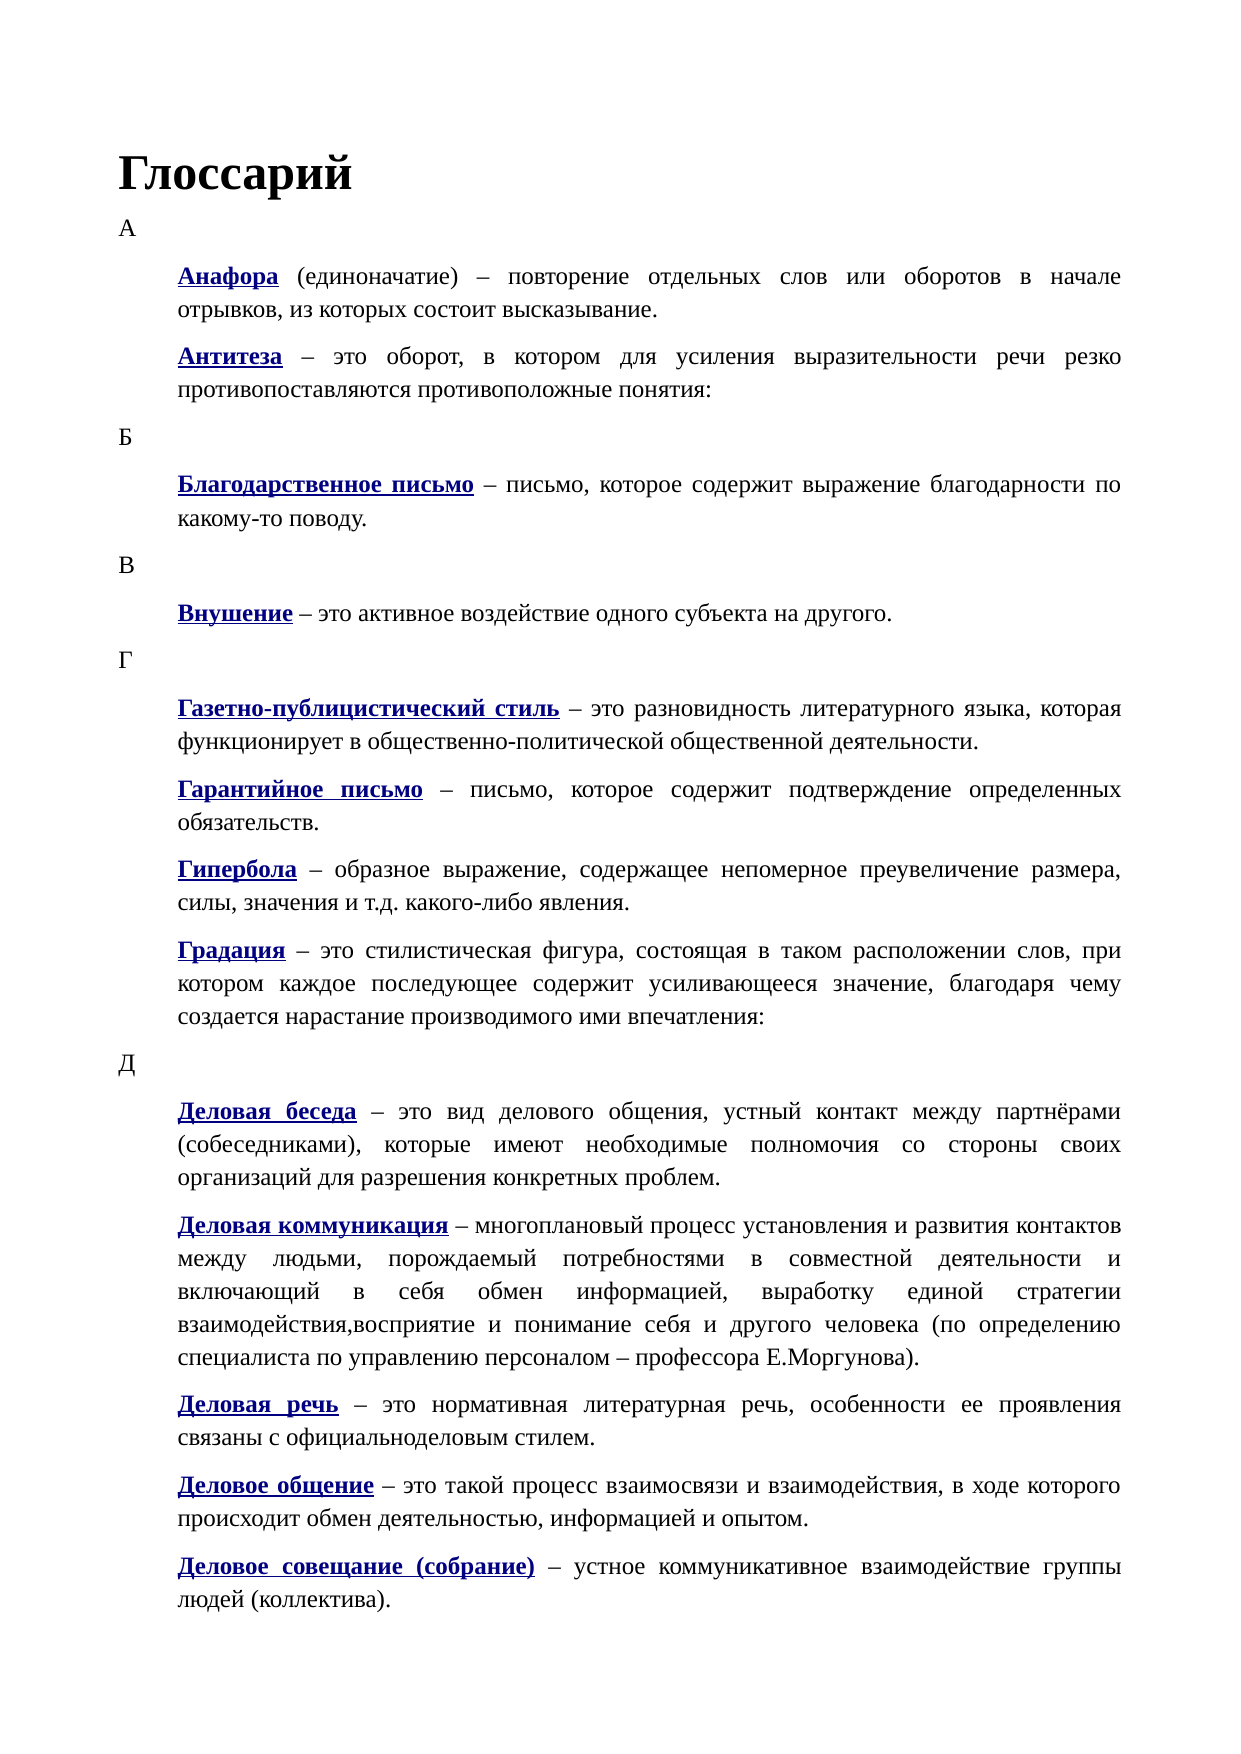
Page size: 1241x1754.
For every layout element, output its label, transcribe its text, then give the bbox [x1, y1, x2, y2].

text Деловая речь – это нормативная литературная речь, особенности ее проявления связаны с официальноделовым стилем. [177, 1389, 1122, 1451]
text Б [118, 422, 1122, 451]
text Деловое общение – это такой процесс взаимосвязи и взаимодействия, в ходе которого происходит обмен деятельностью, информацией и опытом. [177, 1470, 1122, 1532]
text Анафора (единоначатие) – повторение отдельных слов или оборотов в начале отрывков, из которых состоит высказывание. [177, 261, 1122, 322]
text Гипербола – образное выражение, содержащее непомерное преувеличение размера, силы, значения и т.д. какого-либо явления. [177, 854, 1122, 916]
text Газетно-публицистический стиль – это разновидность литературного языка, которая функционирует в общественно-политической общественной деятельности. [177, 693, 1122, 755]
text А [118, 213, 1122, 242]
text Деловая коммуникация – многоплановый процесс установления и развития контактов между людьми, порождаемый потребностями в совместной деятельности и включающий в себя обмен информацией, выработку единой стратегии взаимодействия,восприятие и понимание себя и другого человека (по определению специалиста по управлению персоналом – профессора Е.Моргунова). [177, 1210, 1122, 1371]
text Д [118, 1048, 1122, 1077]
text Благодарственное письмо – письмо, которое содержит выражение благодарности по какому-то поводу. [177, 469, 1122, 531]
subtitle Глоссарий [118, 143, 1122, 201]
text Г [118, 645, 1122, 674]
text Антитеза – это оборот, в котором для усиления выразительности речи резко противопоставляются противоположные понятия: [177, 341, 1122, 403]
text В [118, 550, 1122, 579]
text Деловая беседа – это вид делового общения, устный контакт между партнёрами (собеседниками), которые имеют необходимые полномочия со стороны своих организаций для разрешения конкретных проблем. [177, 1096, 1122, 1191]
text Гарантийное письмо – письмо, которое содержит подтверждение определенных обязательств. [177, 774, 1122, 835]
text Градация – это стилистическая фигура, состоящая в таком расположении слов, при котором каждое последующее содержит усиливающееся значение, благодаря чему создается нарастание производимого ими впечатления: [177, 935, 1122, 1030]
text Внушение – это активное воздействие одного субъекта на другого. [177, 598, 1122, 627]
text Деловое совещание (собрание) – устное коммуникативное взаимодействие группы людей (коллектива). [177, 1551, 1122, 1612]
